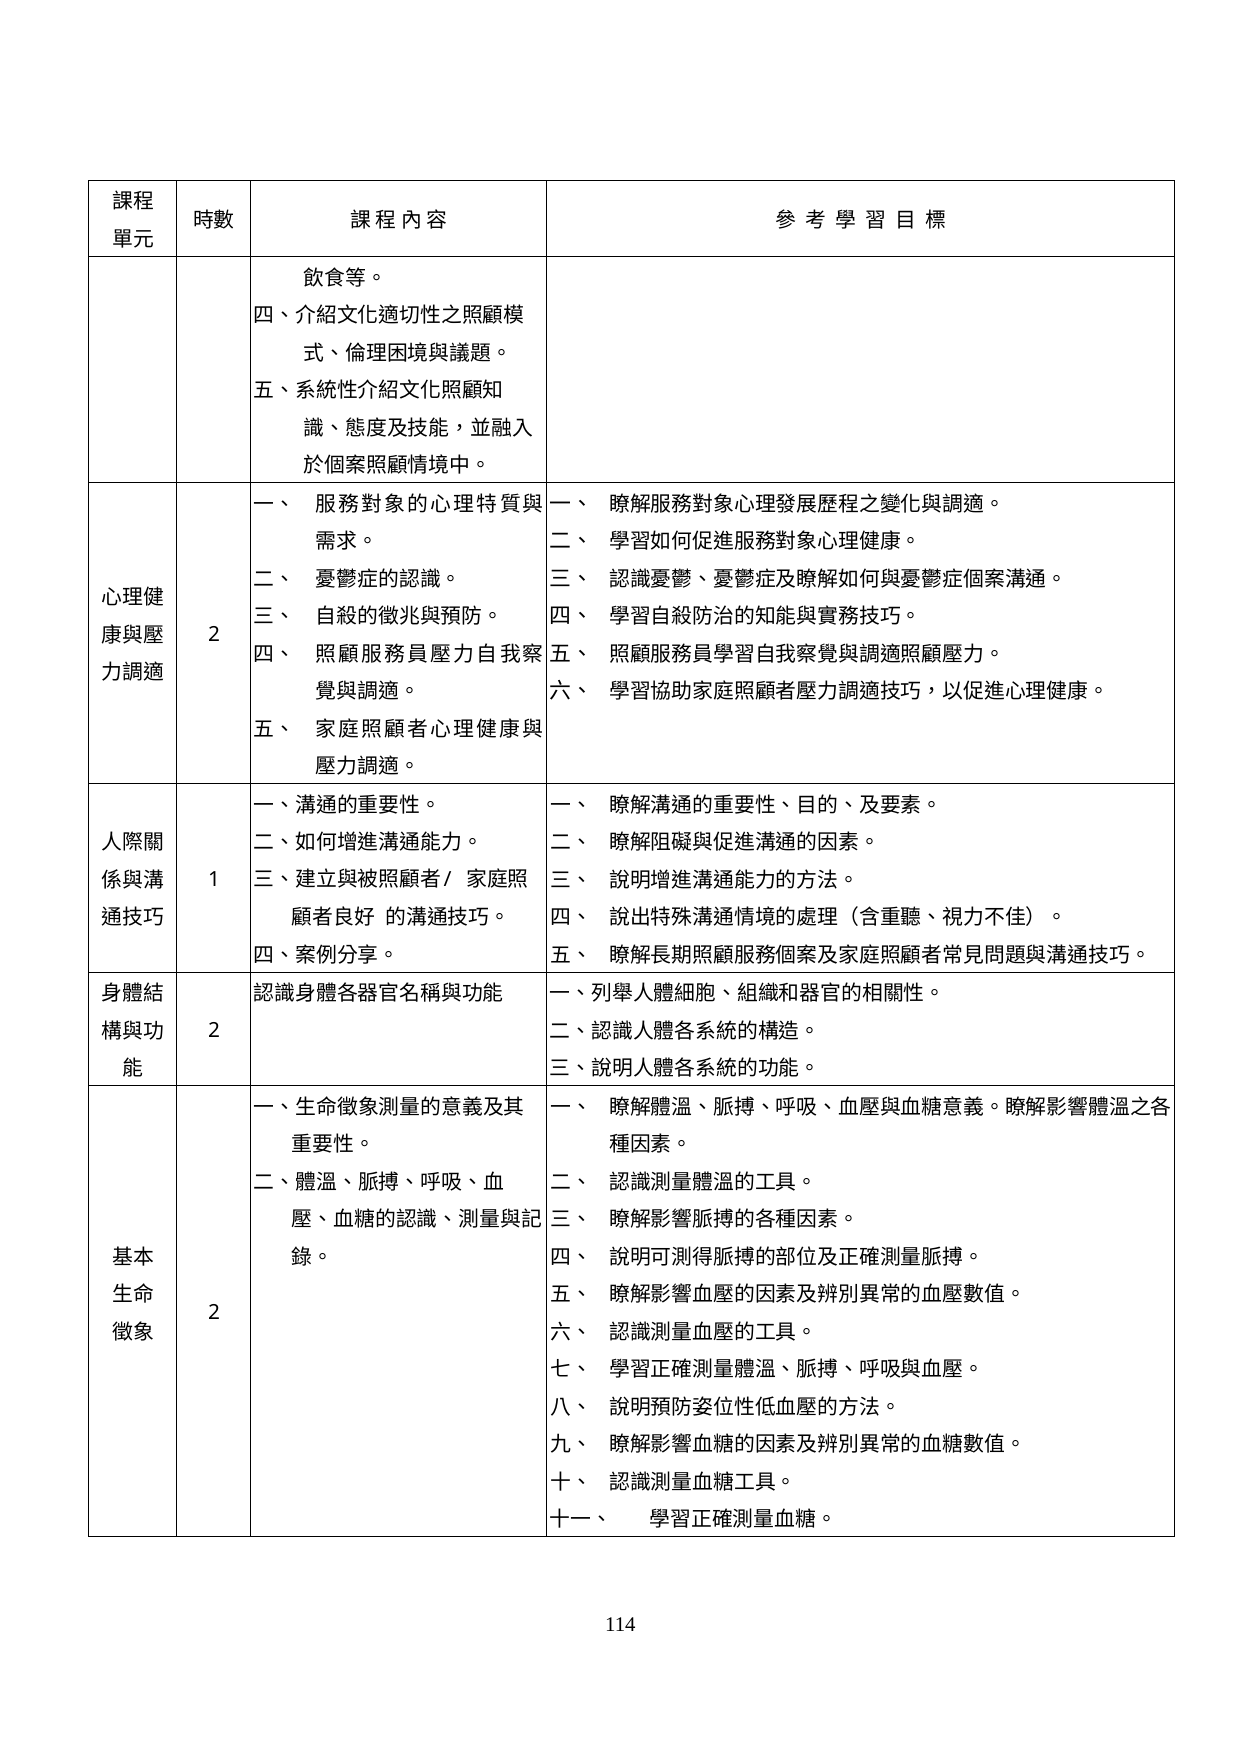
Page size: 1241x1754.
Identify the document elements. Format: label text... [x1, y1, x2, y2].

table_cell 心理健康與壓力調適 [89, 483, 176, 783]
table_cell [89, 257, 176, 482]
table_cell [547, 257, 1174, 482]
table_cell 飲食等。 四、介紹文化適切性之照顧模式、倫理困境與議題。 五、系統性介紹文化照顧知識、態度及技能，並融入於個案照顧情境中。 [251, 257, 546, 482]
table_cell [177, 257, 250, 482]
table_header 時數 [177, 181, 250, 256]
table_cell 瞭解服務對象心理發展歷程之變化與調適。 學習如何促進服務對象心理健康。 認識憂鬱、憂鬱症及瞭解如何與憂鬱症個案溝通。 學習自殺防治的知能與實務技巧。 照顧服務員學習自我察覺與調適照顧壓力。 學習協助家庭照顧者壓力調適技巧，以促進心理健康。 [547, 483, 1174, 783]
table_cell 2 [177, 1086, 250, 1536]
table_cell 2 [177, 483, 250, 783]
table_cell 人際關係與溝通技巧 [89, 784, 176, 972]
table_cell 認識身體各器官名稱與功能 [251, 973, 546, 1085]
table_cell 一、溝通的重要性。 二、如何增進溝通能力。 三、建立與被照顧者/ 家庭照顧者良好 的溝通技巧。 四、案例分享。 [251, 784, 546, 972]
table_cell 瞭解體溫、脈搏、呼吸、血壓與血糖意義。瞭解影響體溫之各種因素。 認識測量體溫的工具。 瞭解影響脈搏的各種因素。 說明可測得脈搏的部位及正確測量脈搏。 瞭解影響血壓的因素及辨別異常的血壓數值。 認識測量血壓的工具。 學習正確測量體溫、脈搏、呼吸與血壓。 說明預防姿位性低血壓的方法。 瞭解影響血糖的因素及辨別異常的血糖數值。 認識測量血糖工具。 學習正確測量血糖。 [547, 1086, 1174, 1536]
table_header 參 考 學 習 目 標 [547, 181, 1174, 256]
table_cell 身體結構與功能 [89, 973, 176, 1085]
table_cell 1 [177, 784, 250, 972]
table_header 課 程 內 容 [251, 181, 546, 256]
table_cell 基本 生命 徵象 [89, 1086, 176, 1536]
table_cell 一、生命徵象測量的意義及其重要性。 二、體溫、脈搏、呼吸、血壓、血糖的認識、測量與記錄。 [251, 1086, 546, 1536]
table_cell 一、列舉人體細胞、組織和器官的相關性。 二、認識人體各系統的構造。 三、說明人體各系統的功能。 [547, 973, 1174, 1085]
table_cell 服務對象的心理特質與需求。 憂鬱症的認識。 自殺的徵兆與預防。 照顧服務員壓力自我察覺與調適。 家庭照顧者心理健康與 壓力調適。 [251, 483, 546, 783]
table_cell 瞭解溝通的重要性、目的、及要素。 瞭解阻礙與促進溝通的因素。 說明增進溝通能力的方法。 說出特殊溝通情境的處理（含重聽、視力不佳）。 瞭解長期照顧服務個案及家庭照顧者常見問題與溝通技巧。 [547, 784, 1174, 972]
table_cell 2 [177, 973, 250, 1085]
table_header 課程 單元 [89, 181, 176, 256]
